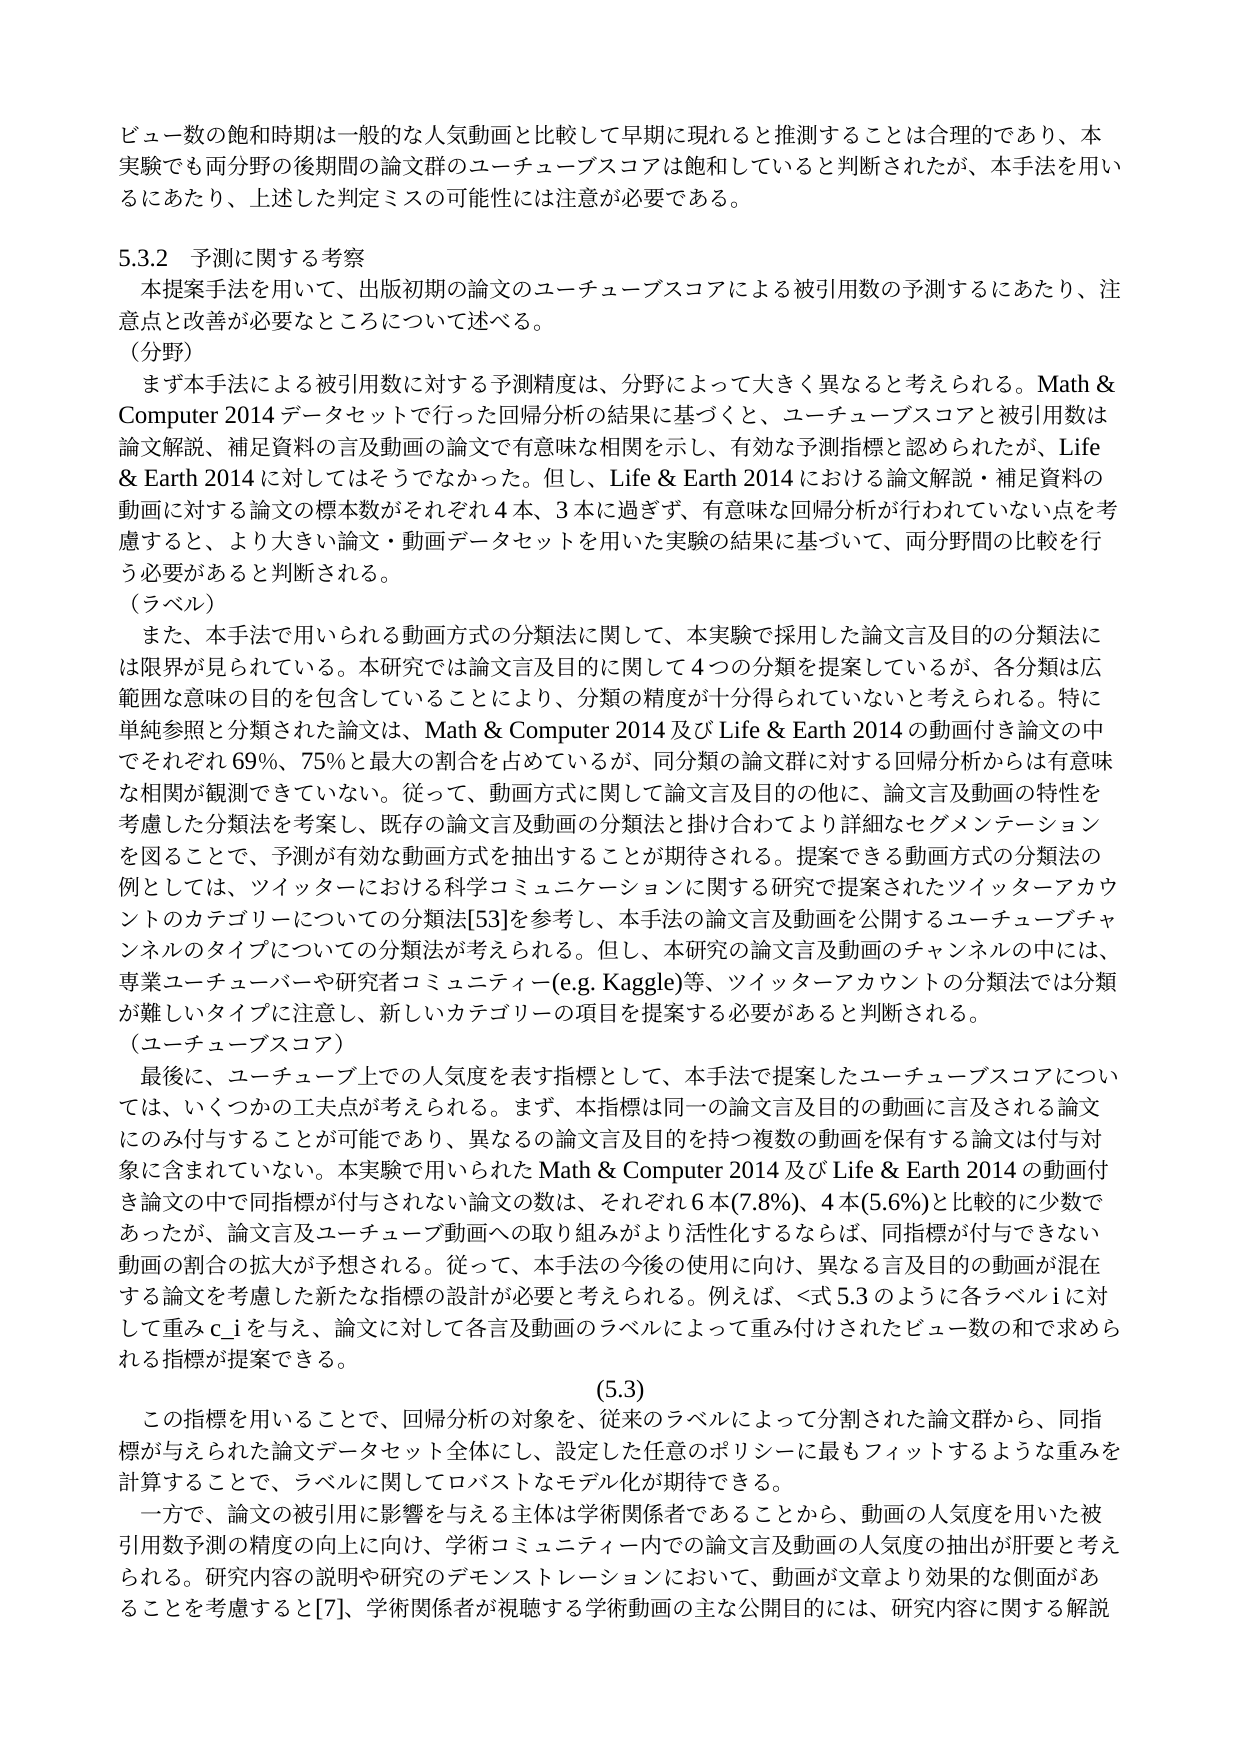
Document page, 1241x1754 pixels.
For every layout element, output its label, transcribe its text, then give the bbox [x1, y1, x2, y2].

text （ラベル） [118, 587, 1122, 619]
text 5.3.2 予測に関する考察 [118, 241, 1122, 273]
text （分野） [118, 336, 1122, 367]
text (5.3) [118, 1374, 1122, 1402]
text 本提案手法を用いて、出版初期の論文のユーチューブスコアによる被引用数の予測するにあたり、注意点と改善が必要なところについて述べる。 [118, 273, 1122, 336]
text ビュー数の飽和時期は一般的な人気動画と比較して早期に現れると推測することは合理的であり、本実験でも両分野の後期間の論文群のユーチューブスコアは飽和していると判断されたが、本手法を用いるにあたり、上述した判定ミスの可能性には注意が必要である。 [118, 118, 1122, 212]
text まず本手法による被引用数に対する予測精度は、分野によって大きく異なると考えられる。Math & Computer 2014データセットで行った回帰分析の結果に基づくと、ユーチューブスコアと被引用数は論文解説、補足資料の言及動画の論文で有意味な相関を示し、有効な予測指標と認められたが、Life & Earth 2014に対してはそうでなかった。但し、Life & Earth 2014における論文解説・補足資料の動画に対する論文の標本数がそれぞれ4本、3本に過ぎず、有意味な回帰分析が行われていない点を考慮すると、より大きい論文・動画データセットを用いた実験の結果に基づいて、両分野間の比較を行う必要があると判断される。 [118, 367, 1122, 587]
text この指標を用いることで、回帰分析の対象を、従来のラベルによって分割された論文群から、同指標が与えられた論文データセット全体にし、設定した任意のポリシーに最もフィットするような重みを計算することで、ラベルに関してロバストなモデル化が期待できる。 [118, 1402, 1122, 1497]
text 最後に、ユーチューブ上での人気度を表す指標として、本手法で提案したユーチューブスコアについては、いくつかの工夫点が考えられる。まず、本指標は同一の論文言及目的の動画に言及される論文にのみ付与することが可能であり、異なるの論文言及目的を持つ複数の動画を保有する論文は付与対象に含まれていない。本実験で用いられたMath & Computer 2014及びLife & Earth 2014の動画付き論文の中で同指標が付与されない論文の数は、それぞれ6本(7.8%)、4本(5.6%)と比較的に少数であったが、論文言及ユーチューブ動画への取り組みがより活性化するならば、同指標が付与できない動画の割合の拡大が予想される。従って、本手法の今後の使用に向け、異なる言及目的の動画が混在する論文を考慮した新たな指標の設計が必要と考えられる。例えば、<式5.3のように各ラベルiに対して重みc_iを与え、論文に対して各言及動画のラベルによって重み付けされたビュー数の和で求められる指標が提案できる。 [118, 1059, 1122, 1374]
text 一方で、論文の被引用に影響を与える主体は学術関係者であることから、動画の人気度を用いた被引用数予測の精度の向上に向け、学術コミュニティー内での論文言及動画の人気度の抽出が肝要と考えられる。研究内容の説明や研究のデモンストレーションにおいて、動画が文章より効果的な側面があることを考慮すると[7]、学術関係者が視聴する学術動画の主な公開目的には、研究内容に関する解説 [118, 1497, 1122, 1623]
text （ユーチューブスコア） [118, 1028, 1122, 1059]
text また、本手法で用いられる動画方式の分類法に関して、本実験で採用した論文言及目的の分類法には限界が見られている。本研究では論文言及目的に関して4つの分類を提案しているが、各分類は広範囲な意味の目的を包含していることにより、分類の精度が十分得られていないと考えられる。特に単純参照と分類された論文は、Math & Computer 2014及びLife & Earth 2014の動画付き論文の中でそれぞれ69％、75％と最大の割合を占めているが、同分類の論文群に対する回帰分析からは有意味な相関が観測できていない。従って、動画方式に関して論文言及目的の他に、論文言及動画の特性を考慮した分類法を考案し、既存の論文言及動画の分類法と掛け合わてより詳細なセグメンテーションを図ることで、予測が有効な動画方式を抽出することが期待される。提案できる動画方式の分類法の例としては、ツイッターにおける科学コミュニケーションに関する研究で提案されたツイッターアカウントのカテゴリーについての分類法[53]を参考し、本手法の論文言及動画を公開するユーチューブチャンネルのタイプについての分類法が考えられる。但し、本研究の論文言及動画のチャンネルの中には、専業ユーチューバーや研究者コミュニティー(e.g. Kaggle)等、ツイッターアカウントの分類法では分類が難しいタイプに注意し、新しいカテゴリーの項目を提案する必要があると判断される。 [118, 619, 1122, 1028]
